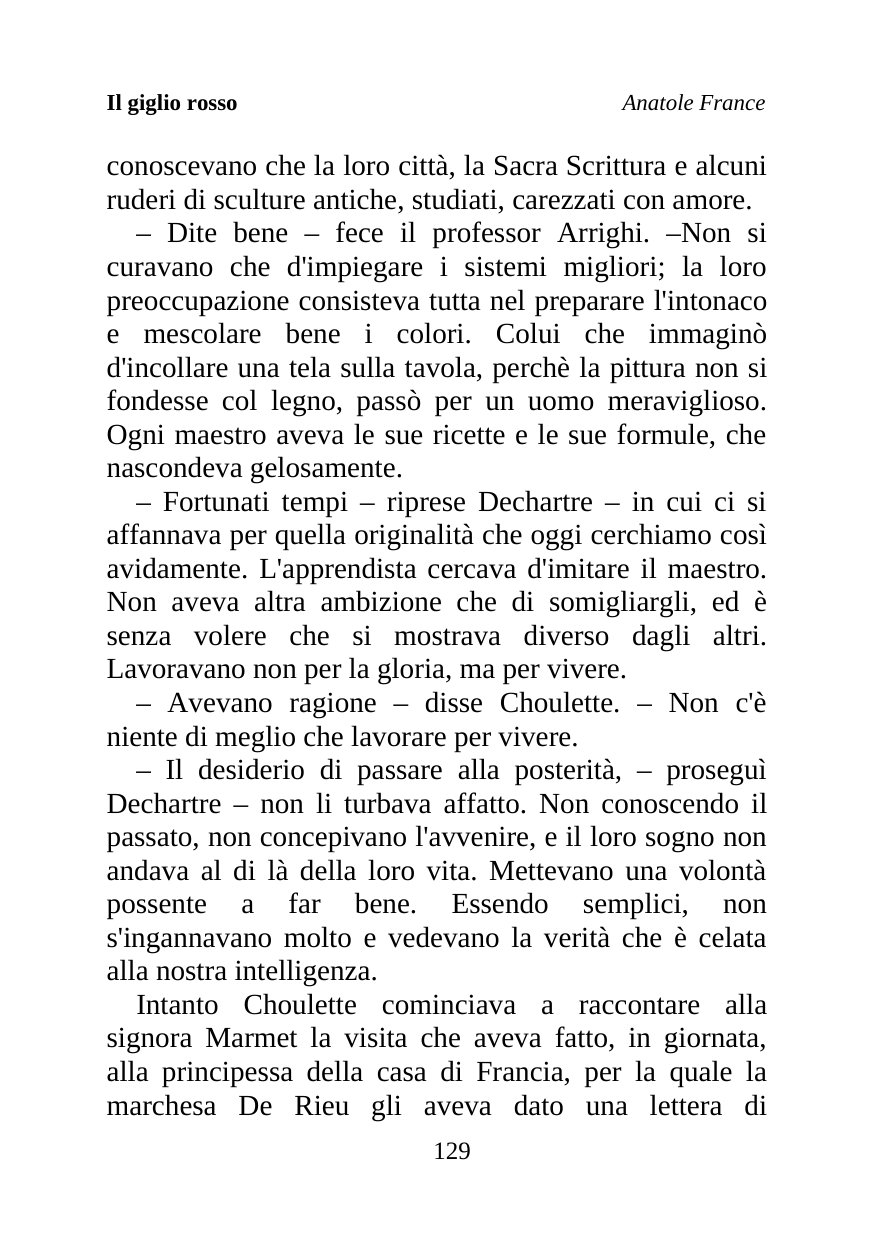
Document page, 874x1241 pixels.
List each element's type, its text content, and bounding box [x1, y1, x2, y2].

text – Fortunati tempi – riprese Dechartre – in cui ci si affannava per quella originalità che oggi cerchiamo così avidamente. L'apprendista cercava d'imitare il maestro. Non aveva altra ambizione che di somigliargli, ed è senza volere che si mostrava diverso dagli altri. Lavoravano non per la gloria, ma per vivere. [106, 484, 768, 685]
text – Avevano ragione – disse Choulette. – Non c'è niente di meglio che lavorare per vivere. [106, 685, 768, 752]
text – Il desiderio di passare alla posterità, – proseguì Dechartre – non li turbava affatto. Non conoscendo il passato, non concepivano l'avvenire, e il loro sogno non andava al di là della loro vita. Mettevano una volontà possente a far bene. Essendo semplici, non s'ingannavano molto e vedevano la verità che è celata alla nostra intelligenza. [106, 752, 768, 987]
text – Dite bene – fece il professor Arrighi. –Non si curavano che d'impiegare i sistemi migliori; la loro preoccupazione consisteva tutta nel preparare l'intonaco e mescolare bene i colori. Colui che immaginò d'incollare una tela sulla tavola, perchè la pittura non si fondesse col legno, passò per un uomo meraviglioso. Ogni maestro aveva le sue ricette e le sue formule, che nascondeva gelosamente. [106, 216, 768, 484]
text conoscevano che la loro città, la Sacra Scrittura e alcuni ruderi di sculture antiche, studiati, carezzati con amore. [106, 148, 768, 216]
text Intanto Choulette cominciava a raccontare alla signora Marmet la visita che aveva fatto, in giornata, alla principessa della casa di Francia, per la quale la marchesa De Rieu gli aveva dato una lettera di [106, 987, 768, 1121]
